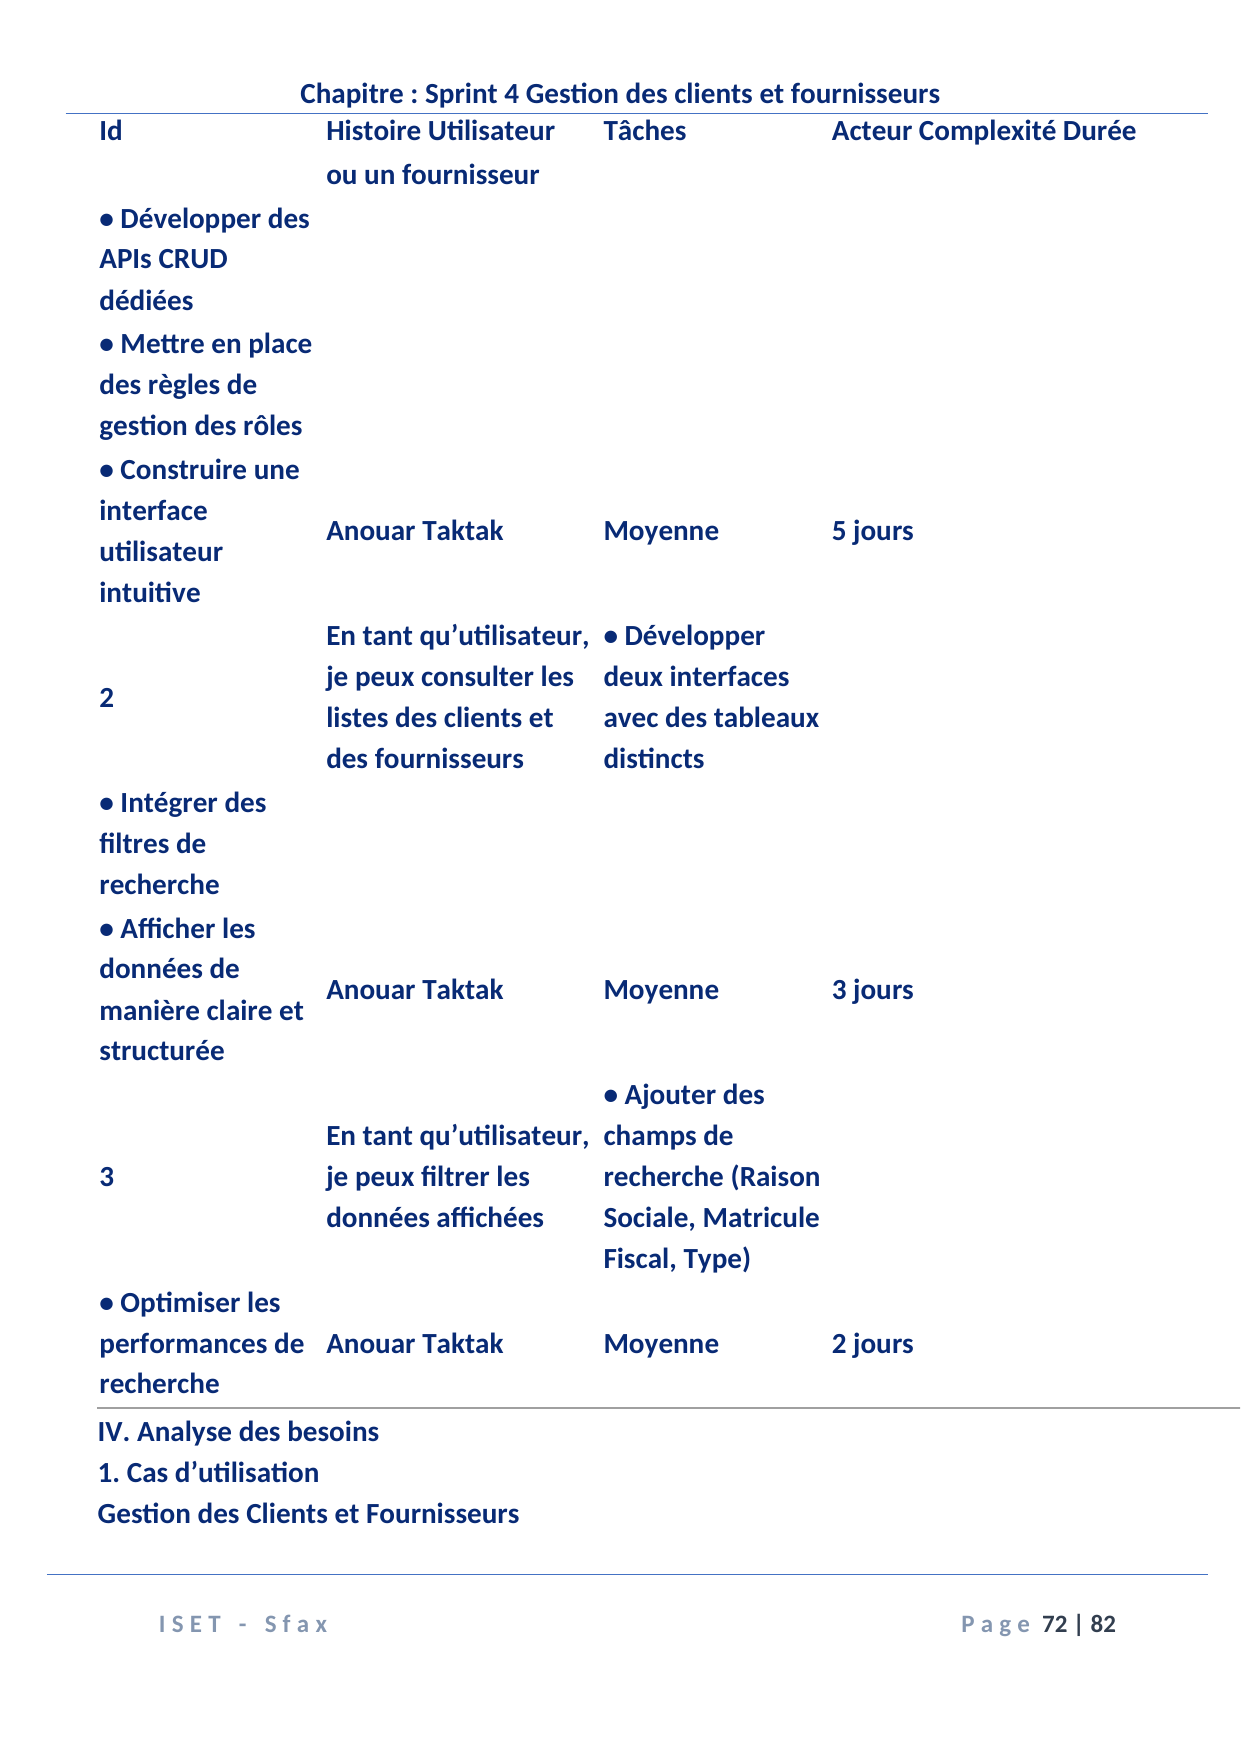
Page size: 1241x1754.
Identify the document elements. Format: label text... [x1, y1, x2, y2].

table_cell [1061, 1282, 1143, 1407]
table_cell • Construire une interface utilisateur intuitive [98, 449, 324, 616]
table_cell ou un fournisseur [325, 154, 602, 198]
table_header Tâches [602, 114, 830, 154]
table_cell [1061, 908, 1143, 1075]
table_cell En tant qu’utilisateur, je peux filtrer les données affichées [325, 1075, 602, 1282]
table_cell [917, 783, 1061, 908]
table_cell [325, 783, 602, 908]
table_cell 2 jours [830, 1282, 917, 1407]
table_cell [602, 198, 830, 324]
table_header Id [98, 114, 324, 154]
table_cell [1061, 154, 1143, 198]
table_cell Moyenne [602, 449, 830, 616]
table_cell [98, 154, 324, 198]
table_cell [602, 154, 830, 198]
table_cell • Intégrer des filtres de recherche [98, 783, 324, 908]
table_cell [325, 198, 602, 324]
table_cell [917, 1075, 1061, 1282]
table_cell [830, 1075, 917, 1282]
table_cell [830, 783, 917, 908]
table_cell [830, 324, 917, 449]
table_cell 5 jours [830, 449, 917, 616]
text IV. Analyse des besoins [97, 1413, 1143, 1449]
table_cell [917, 449, 1061, 616]
table_cell [602, 324, 830, 449]
table_cell Moyenne [602, 1282, 830, 1407]
table_cell • Optimiser les performances de recherche [98, 1282, 324, 1407]
table_cell 3 [98, 1075, 324, 1282]
table_header Acteur [830, 114, 917, 154]
table_cell [917, 908, 1061, 1075]
table_header Complexité [917, 114, 1061, 154]
table_cell [1061, 198, 1143, 324]
table_cell 2 [98, 616, 324, 782]
table_cell [917, 154, 1061, 198]
table_cell 3 jours [830, 908, 917, 1075]
table_cell [830, 198, 917, 324]
table_cell [325, 324, 602, 449]
table_cell [602, 783, 830, 908]
table_cell Anouar Taktak [325, 908, 602, 1075]
table_cell [917, 324, 1061, 449]
table_header Histoire Utilisateur [325, 114, 602, 154]
table_cell [1061, 616, 1143, 782]
text 1. Cas d’utilisation [97, 1454, 1143, 1490]
table_cell [917, 198, 1061, 324]
table_cell [1061, 1075, 1143, 1282]
table_cell Anouar Taktak [325, 1282, 602, 1407]
table_cell [1061, 449, 1143, 616]
table_cell Moyenne [602, 908, 830, 1075]
text Gestion des Clients et Fournisseurs [97, 1495, 1143, 1531]
table_header Durée [1061, 114, 1143, 154]
table_cell • Développer des APIs CRUD dédiées [98, 198, 324, 324]
table_cell • Ajouter des champs de recherche (Raison Sociale, Matricule Fiscal, Type) [602, 1075, 830, 1282]
table_cell [917, 616, 1061, 782]
table_cell [1061, 783, 1143, 908]
table_cell [830, 154, 917, 198]
table_cell [917, 1282, 1061, 1407]
table_cell • Mettre en place des règles de gestion des rôles [98, 324, 324, 449]
table_cell En tant qu’utilisateur, je peux consulter les listes des clients et des fournisseurs [325, 616, 602, 782]
table_cell [1061, 324, 1143, 449]
table_cell [830, 616, 917, 782]
table_cell • Développer deux interfaces avec des tableaux distincts [602, 616, 830, 782]
table_cell • Afficher les données de manière claire et structurée [98, 908, 324, 1075]
table_cell Anouar Taktak [325, 449, 602, 616]
